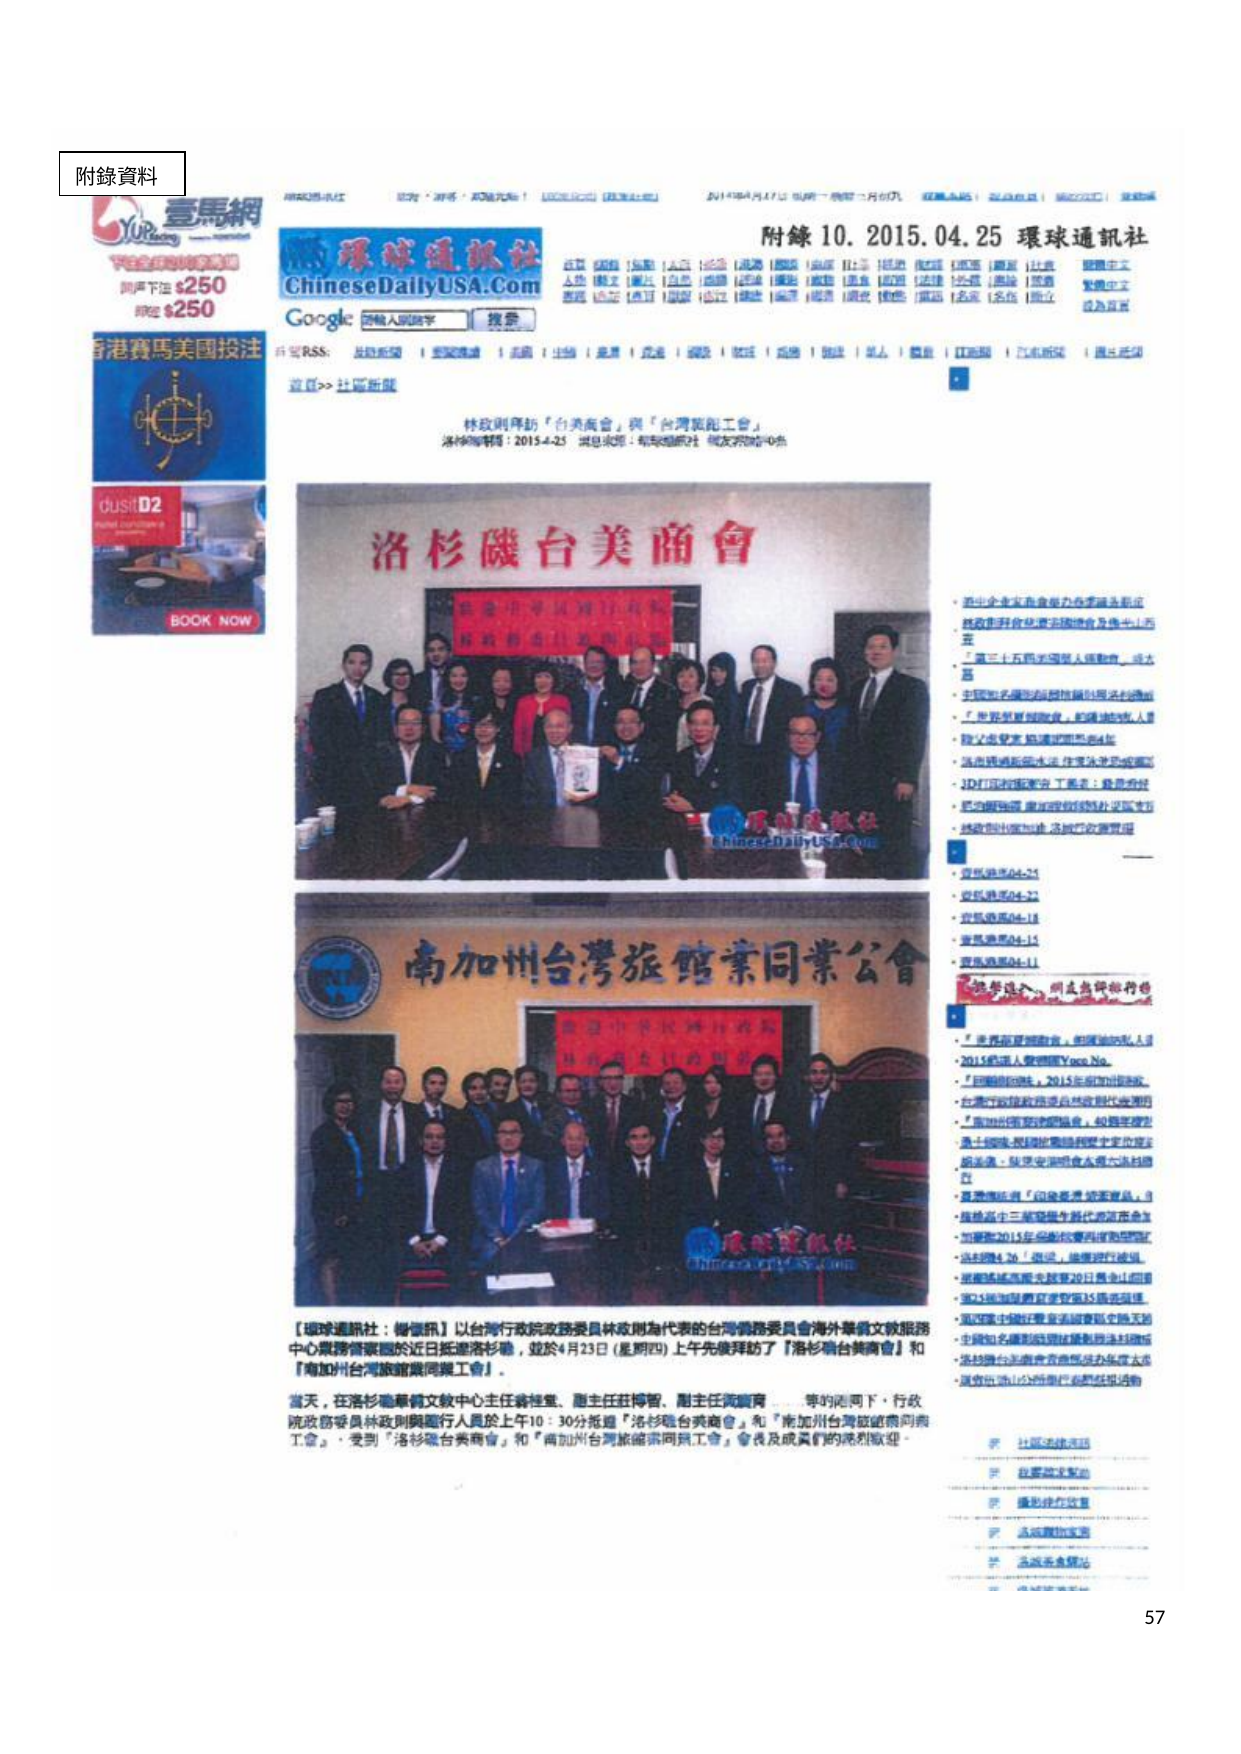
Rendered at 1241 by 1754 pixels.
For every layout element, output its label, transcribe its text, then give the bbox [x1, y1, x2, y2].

picture [50, 128, 1185, 1591]
text 附錄資料 [75, 160, 169, 187]
